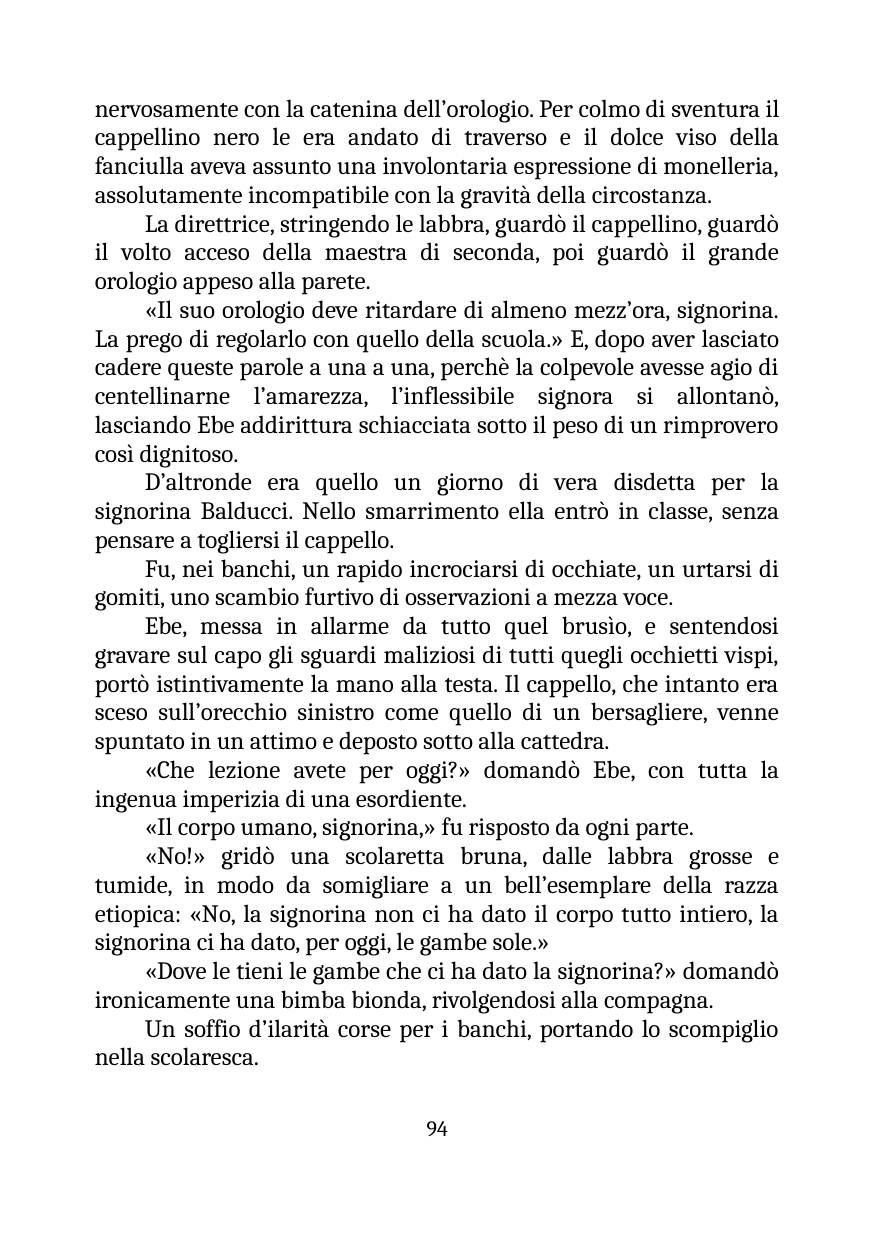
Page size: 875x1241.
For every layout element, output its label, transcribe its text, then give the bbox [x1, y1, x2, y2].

text «Il corpo umano, signorina,» fu risposto da ogni parte. [94, 813, 779, 842]
text D’altronde era quello un giorno di vera disdetta per la signorina Balducci. Nello smarrimento ella entrò in classe, senza pensare a togliersi il cappello. [94, 468, 779, 554]
text La direttrice, stringendo le labbra, guardò il cappellino, guardò il volto acceso della maestra di seconda, poi guardò il grande orologio appeso alla parete. [94, 209, 779, 296]
text Un soffio d’ilarità corse per i banchi, portando lo scompiglio nella scolaresca. [94, 1014, 779, 1072]
text nervosamente con la catenina dell’orologio. Per colmo di sventura il cappellino nero le era andato di traverso e il dolce viso della fanciulla aveva assunto una involontaria espressione di monelleria, assolutamente incompatibile con la gravità della circostanza. [94, 94, 779, 209]
text Ebe, messa in allarme da tutto quel brusìo, e sentendosi gravare sul capo gli sguardi maliziosi di tutti quegli occhietti vispi, portò istintivamente la mano alla testa. Il cappello, che intanto era sceso sull’orecchio sinistro come quello di un bersagliere, venne spuntato in un attimo e deposto sotto alla cattedra. [94, 612, 779, 756]
text «Che lezione avete per oggi?» domandò Ebe, con tutta la ingenua imperizia di una esordiente. [94, 756, 779, 813]
text «Dove le tieni le gambe che ci ha dato la signorina?» domandò ironicamente una bimba bionda, rivolgendosi alla compagna. [94, 957, 779, 1014]
text «No!» gridò una scolaretta bruna, dalle labbra grosse e tumide, in modo da somigliare a un bell’esemplare della razza etiopica: «No, la signorina non ci ha dato il corpo tutto intiero, la signorina ci ha dato, per oggi, le gambe sole.» [94, 842, 779, 957]
text «Il suo orologio deve ritardare di almeno mezz’ora, signorina. La prego di regolarlo con quello della scuola.» E, dopo aver lasciato cadere queste parole a una a una, perchè la colpevole avesse agio di centellinarne l’amarezza, l’inflessibile signora si allontanò, lasciando Ebe addirittura schiacciata sotto il peso di un rimprovero così dignitoso. [94, 296, 779, 468]
text Fu, nei banchi, un rapido incrociarsi di occhiate, un urtarsi di gomiti, uno scambio furtivo di osservazioni a mezza voce. [94, 554, 779, 612]
